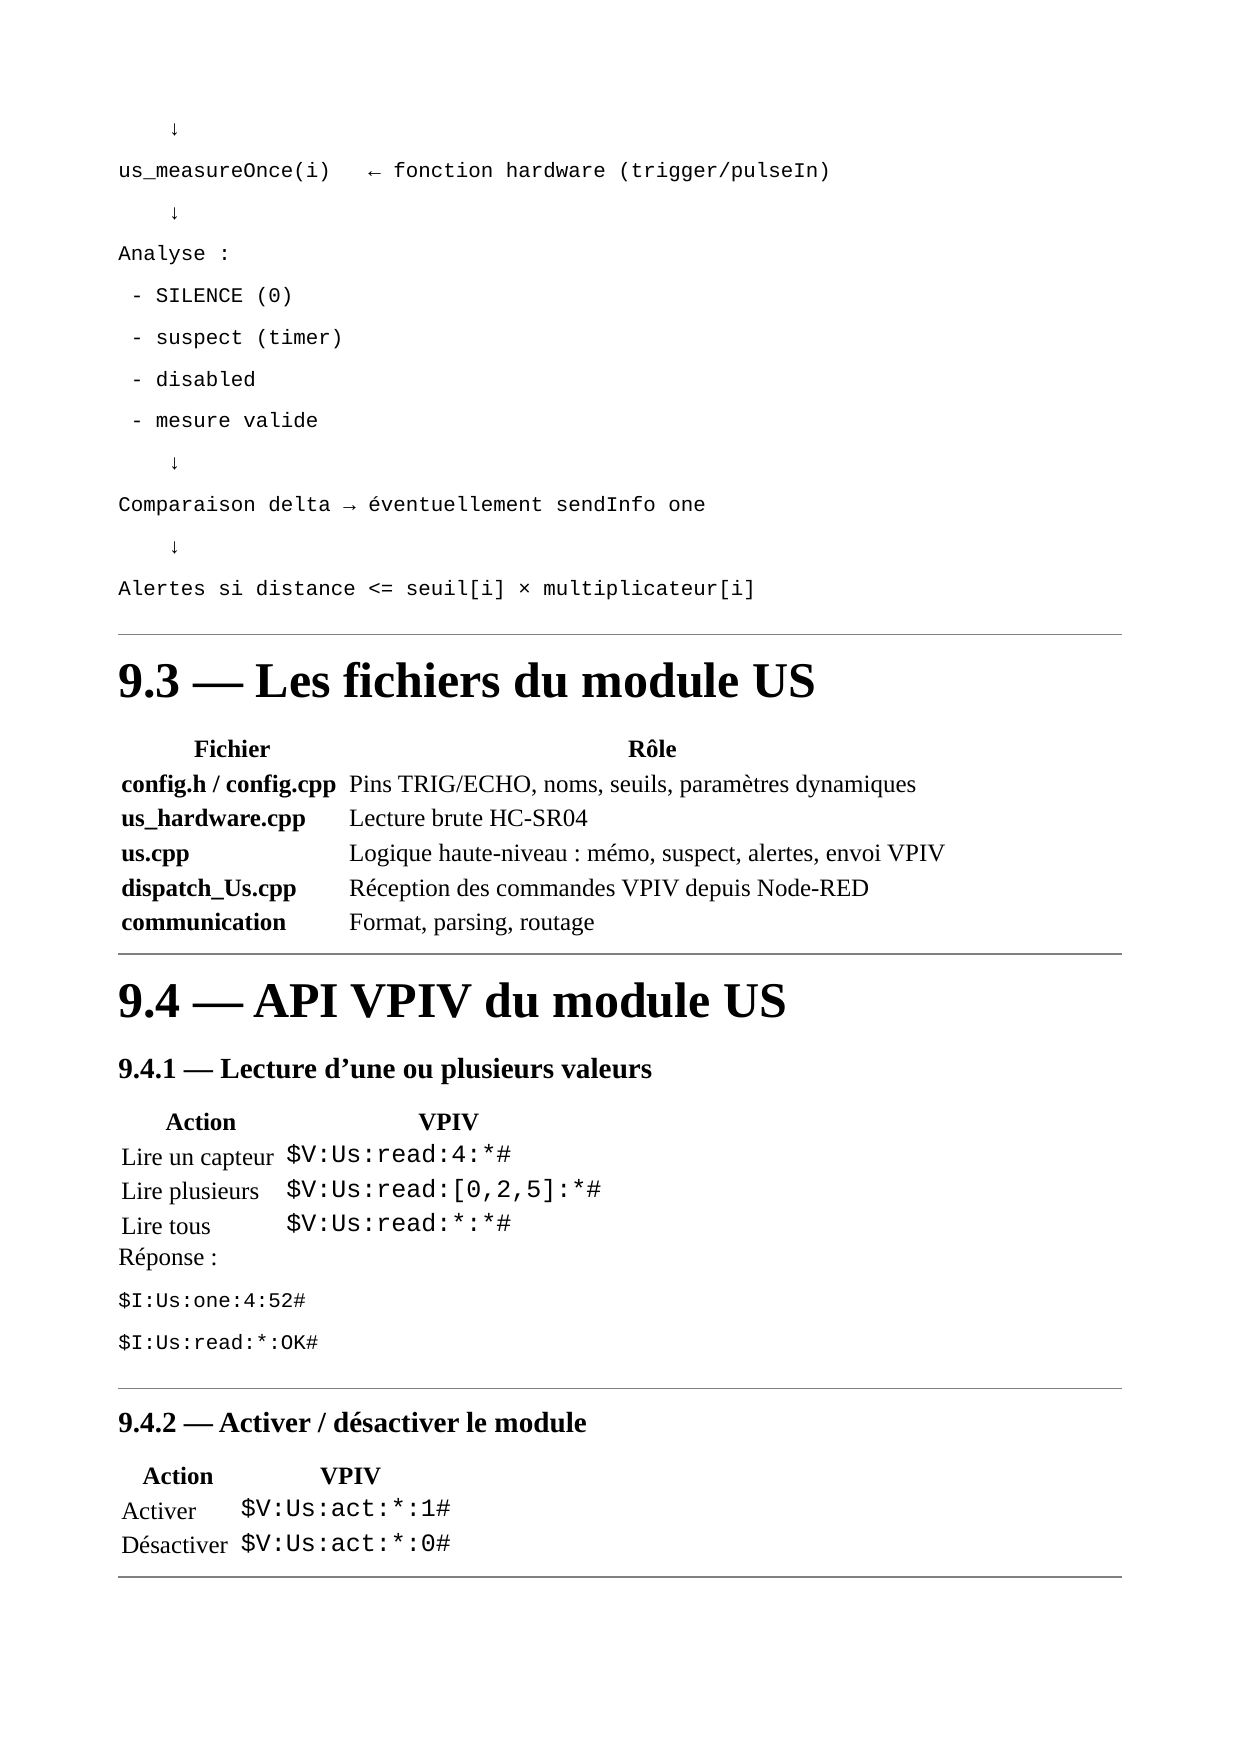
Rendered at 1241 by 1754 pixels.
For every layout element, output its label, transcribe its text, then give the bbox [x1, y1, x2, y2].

text $I:Us:read:*:OK# [118, 1332, 1122, 1356]
table_header Fichier [118, 731, 346, 766]
table_cell Désactiver [118, 1528, 238, 1562]
table_cell us.cpp [118, 835, 346, 870]
text Alertes si distance <= seuil[i] × multiplicateur[i] [118, 578, 1122, 601]
table_header VPIV [238, 1458, 463, 1493]
table_cell Lire plusieurs [118, 1173, 283, 1208]
subtitle 9.4.1 — Lecture d’une ou plusieurs valeurs [118, 1051, 1122, 1084]
text - suspect (timer) [118, 327, 1122, 351]
table_cell communication [118, 904, 346, 939]
table_header Rôle [346, 731, 958, 766]
table_cell Lire tous [118, 1208, 283, 1242]
text ↓ [118, 202, 1122, 225]
table_cell Pins TRIG/ECHO, noms, seuils, paramètres dynamiques [346, 766, 958, 801]
text ↓ [118, 536, 1122, 559]
text Réponse : [118, 1242, 1122, 1271]
subtitle 9.4 — API VPIV du module US [118, 970, 1122, 1028]
table_cell $V:Us:read:4:*# [283, 1139, 614, 1173]
table_cell config.h / config.cpp [118, 766, 346, 801]
table_cell $V:Us:read:*:*# [283, 1208, 614, 1242]
table_cell Réception des commandes VPIV depuis Node-RED [346, 870, 958, 904]
table_cell Activer [118, 1493, 238, 1527]
table_cell dispatch_Us.cpp [118, 870, 346, 904]
text Comparaison delta → éventuellement sendInfo one [118, 494, 1122, 518]
text ↓ [118, 452, 1122, 476]
text - disabled [118, 369, 1122, 392]
table_header Action [118, 1104, 283, 1139]
text ↓ [118, 118, 1122, 142]
table_cell Format, parsing, routage [346, 904, 958, 939]
table_header Action [118, 1458, 238, 1493]
text - SILENCE (0) [118, 285, 1122, 309]
text us_measureOnce(i) ← fonction hardware (trigger/pulseIn) [118, 160, 1122, 183]
table_cell $V:Us:act:*:1# [238, 1493, 463, 1527]
text - mesure valide [118, 411, 1122, 434]
subtitle 9.4.2 — Activer / désactiver le module [118, 1405, 1122, 1439]
table_cell Lecture brute HC-SR04 [346, 801, 958, 835]
table_cell $V:Us:act:*:0# [238, 1528, 463, 1562]
table_cell Lire un capteur [118, 1139, 283, 1173]
subtitle 9.3 — Les fichiers du module US [118, 651, 1122, 708]
text Analyse : [118, 243, 1122, 267]
table_header VPIV [283, 1104, 614, 1139]
table_cell $V:Us:read:[0,2,5]:*# [283, 1173, 614, 1208]
table_cell Logique haute-niveau : mémo, suspect, alertes, envoi VPIV [346, 835, 958, 870]
table_cell us_hardware.cpp [118, 801, 346, 835]
text $I:Us:one:4:52# [118, 1290, 1122, 1314]
